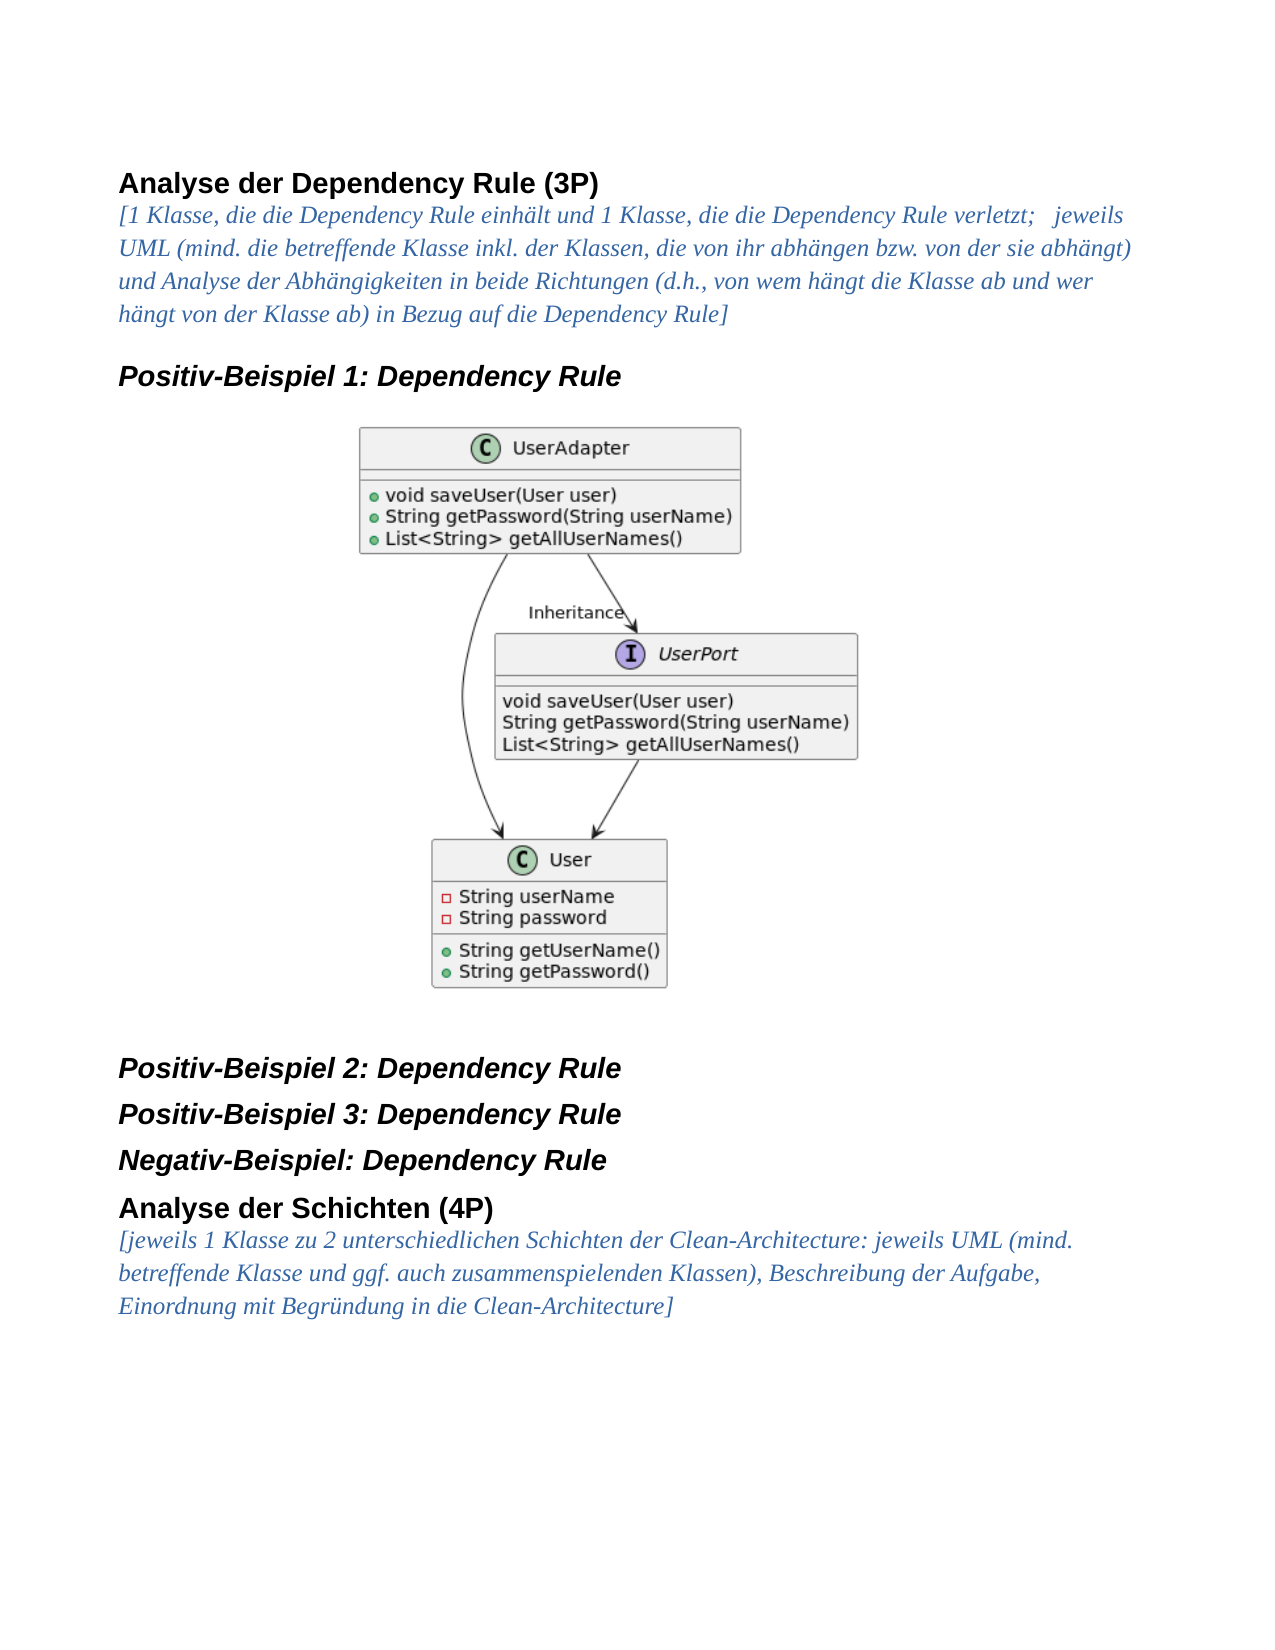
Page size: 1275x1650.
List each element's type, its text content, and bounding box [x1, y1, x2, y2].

picture [350, 418, 864, 995]
subtitle Negativ-Beispiel: Dependency Rule [118, 1143, 1157, 1177]
subtitle Positiv-Beispiel 1: Dependency Rule [118, 359, 1157, 392]
subtitle Analyse der Schichten (4P) [118, 1191, 1157, 1225]
subtitle Analyse der Dependency Rule (3P) [118, 166, 1157, 200]
text [jeweils 1 Klasse zu 2 unterschiedlichen Schichten der Clean-Architecture: jeweils UML (mind. betreffende Klasse und ggf. auch zusammenspielenden Klassen), Beschreibung der Aufgabe, Einordnung mit Begründung in die Clean-Architecture] [118, 1225, 1157, 1320]
subtitle Positiv-Beispiel 2: Dependency Rule [118, 1051, 1157, 1085]
subtitle Positiv-Beispiel 3: Dependency Rule [118, 1097, 1157, 1131]
text [1 Klasse, die die Dependency Rule einhält und 1 Klasse, die die Dependency Rule verletzt; jeweils UML (mind. die betreffende Klasse inkl. der Klassen, die von ihr abhängen bzw. von der sie abhängt) und Analyse der Abhängigkeiten in beide Richtungen (d.h., von wem hängt die Klasse ab und wer hängt von der Klasse ab) in Bezug auf die Dependency Rule] [118, 200, 1157, 328]
